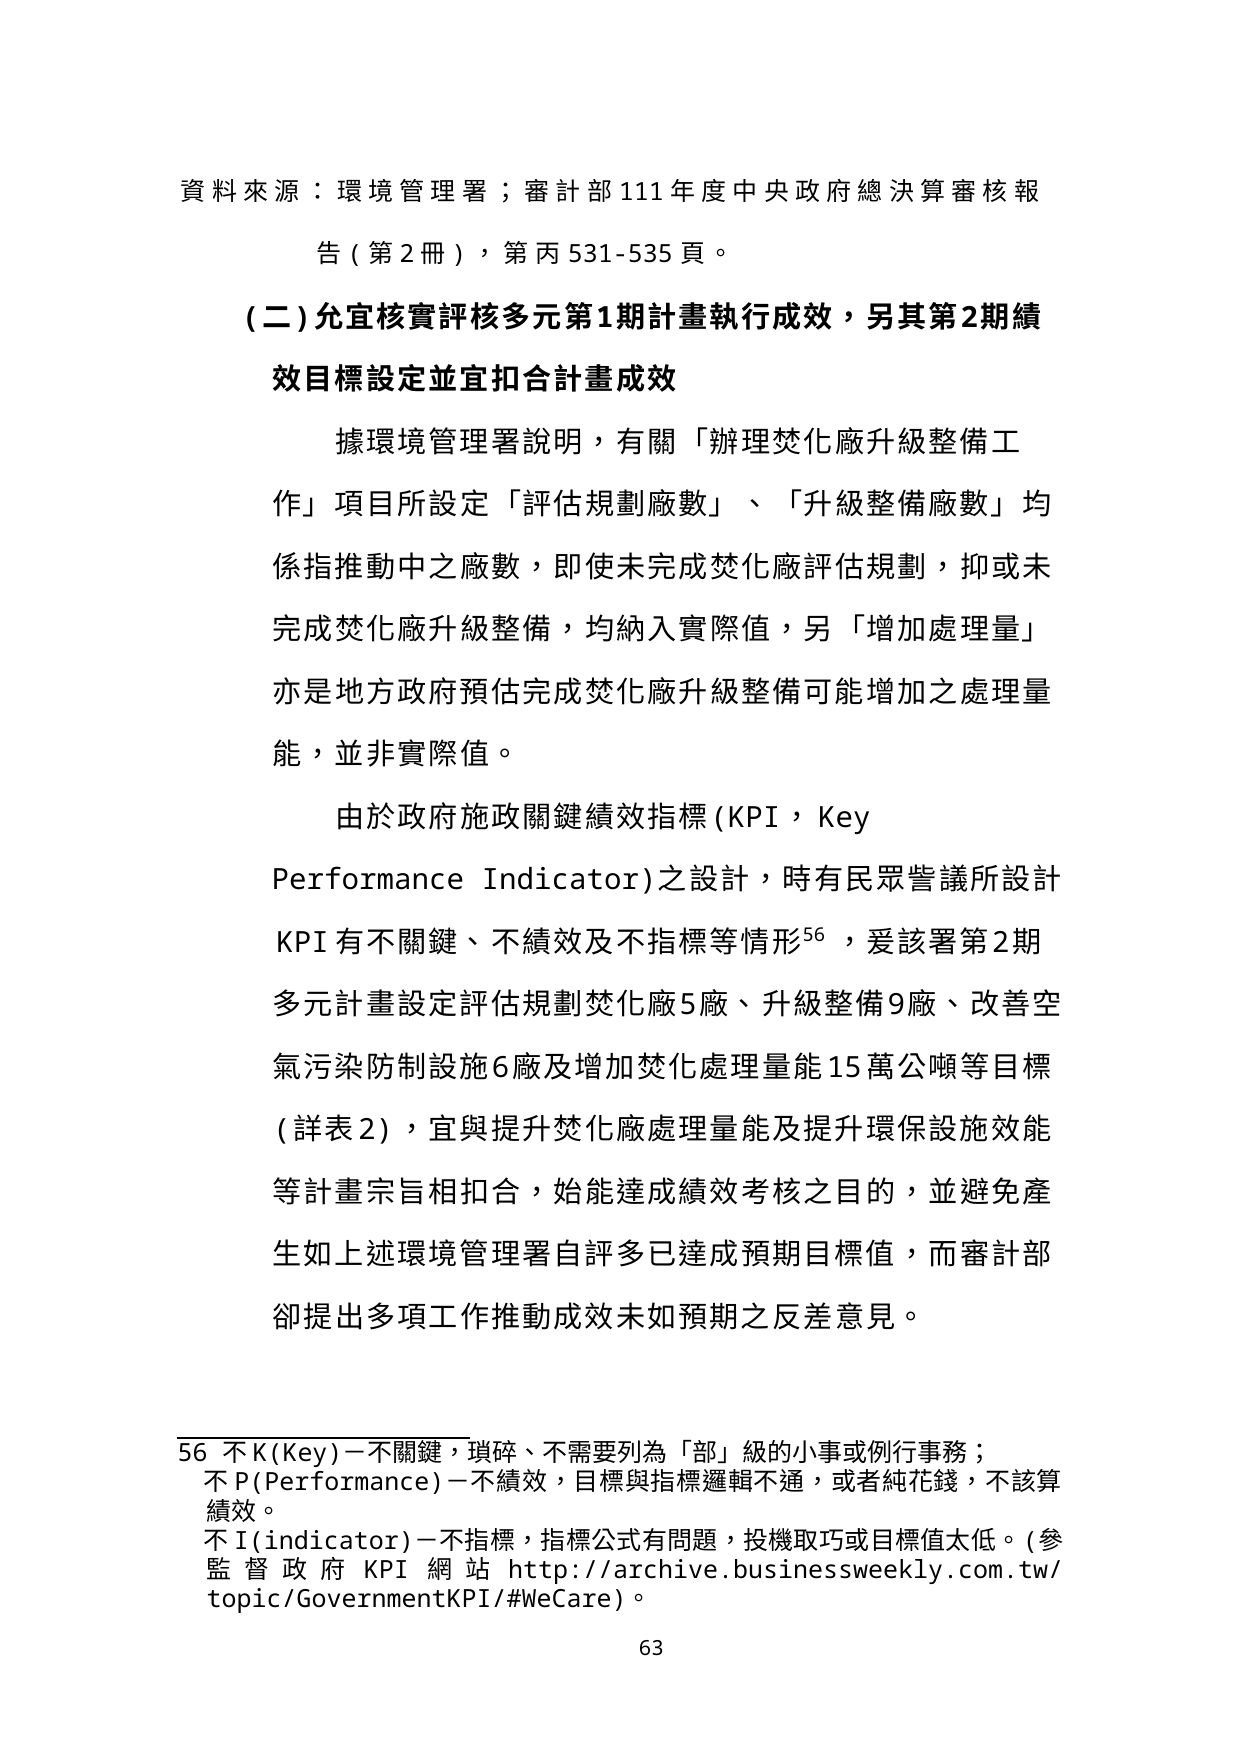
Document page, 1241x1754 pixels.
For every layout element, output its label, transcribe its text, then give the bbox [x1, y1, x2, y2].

text 由於政府施政關鍵績效指標(KPI，Key Performance Indicator)之設計，時有民眾訾議所設計KPI有不關鍵、不績效及不指標等情形，爰該署第2期多元計畫設定評估規劃焚化廠5廠、升級整備9廠、改善空氣污染防制設施6廠及增加焚化處理量能15萬公噸等目標(詳表2)，宜與提升焚化廠處理量能及提升環保設施效能等計畫宗旨相扣合，始能達成績效考核之目的，並避免產生如上述環境管理署自評多已達成預期目標值，而審計部卻提出多項工作推動成效未如預期之反差意見。 [266, 773, 1063, 1335]
text (二)允宜核實評核多元第1期計畫執行成效，另其第2期績效目標設定並宜扣合計畫成效 [236, 273, 1063, 398]
text 據環境管理署說明，有關「辦理焚化廠升級整備工作」項目所設定「評估規劃廠數」、「升級整備廠數」均係指推動中之廠數，即使未完成焚化廠評估規劃，抑或未完成焚化廠升級整備，均納入實際值，另「增加處理量」亦是地方政府預估完成焚化廠升級整備可能增加之處理量能，並非實際值。 [266, 398, 1063, 773]
text 不P(Performance)－不績效，目標與指標邏輯不通，或者純花錢，不該算績效。 [203, 1467, 1063, 1526]
text 不K(Key)－不關鍵，瑣碎、不需要列為「部」級的小事或例行事務； [177, 1438, 1063, 1467]
text 不I(indicator)－不指標，指標公式有問題，投機取巧或目標值太低。(參監督政府KPI網站http://archive.businessweekly.com.tw/topic/GovernmentKPI/#WeCare)。 [203, 1526, 1063, 1613]
text 資料來源：環境管理署；審計部111年度中央政府總決算審核報告(第2冊)，第丙531-535頁。 [177, 148, 1063, 273]
